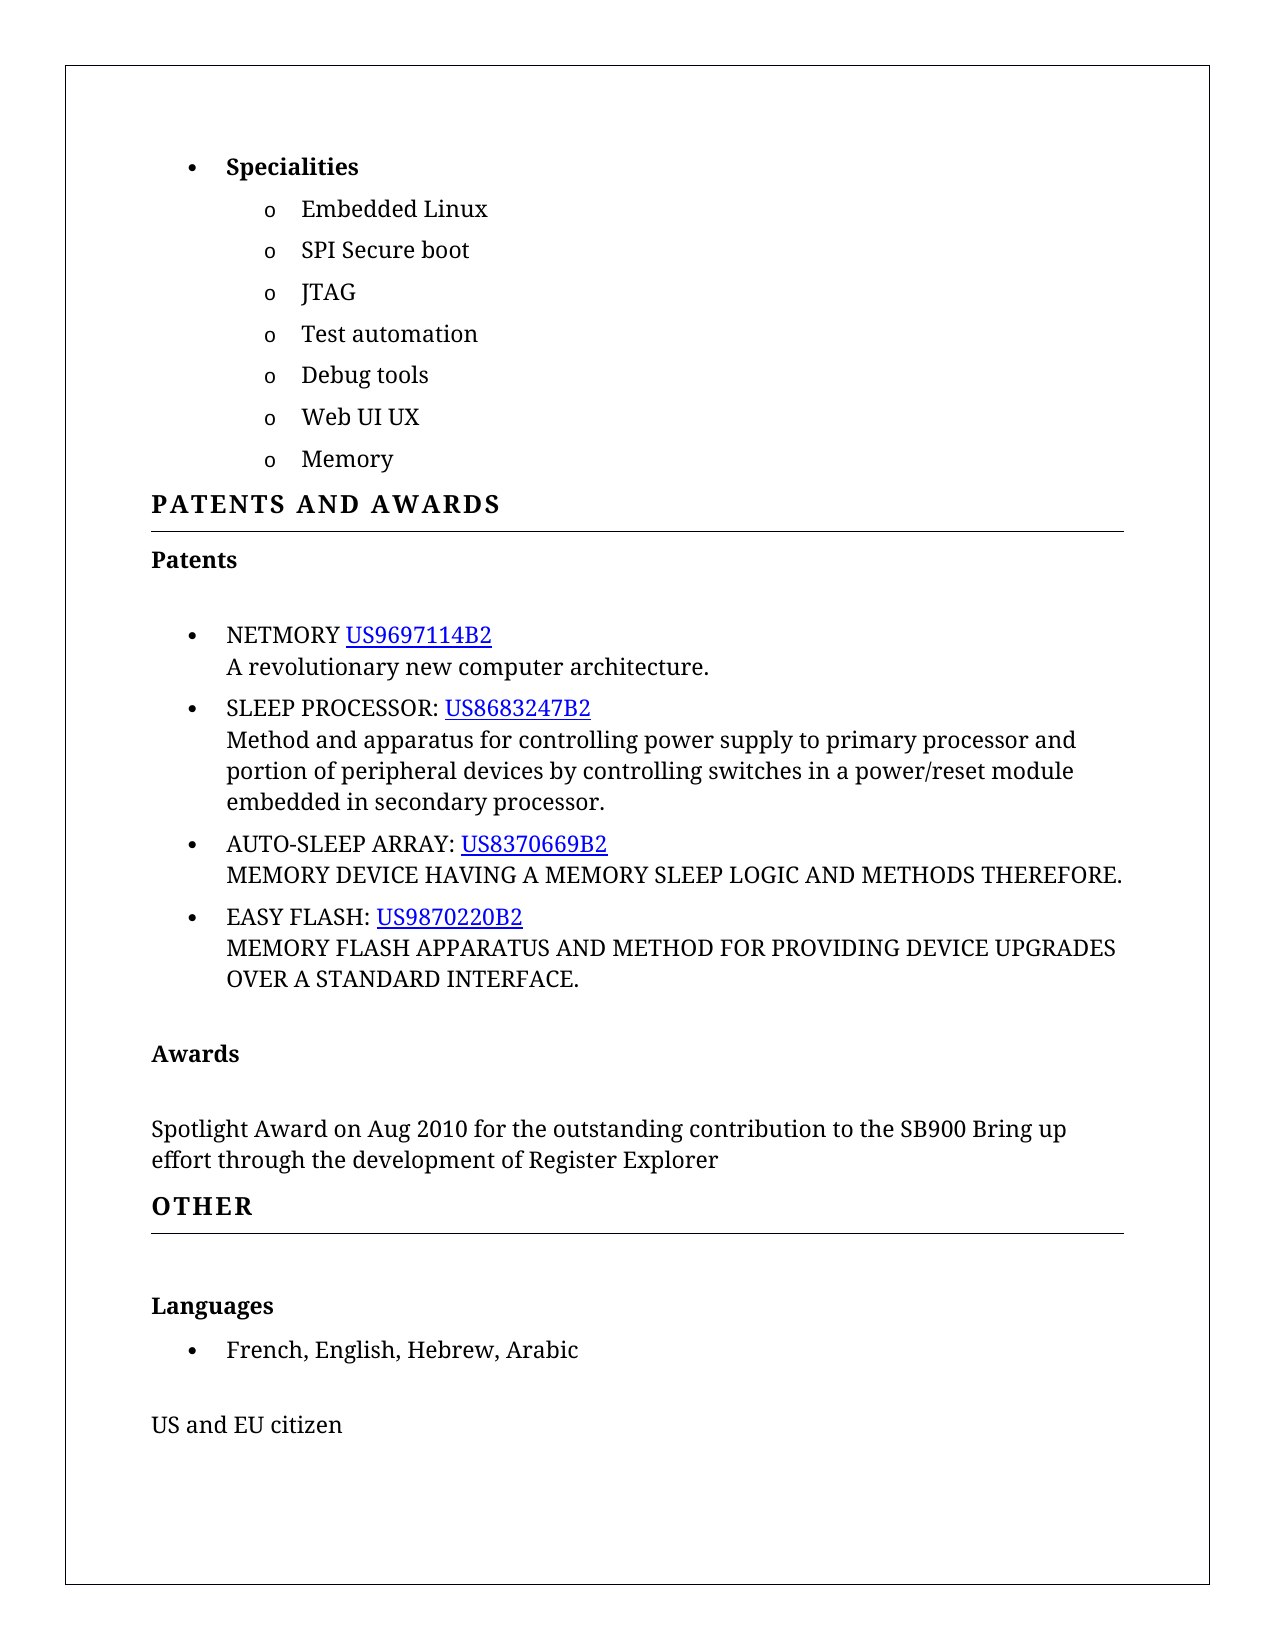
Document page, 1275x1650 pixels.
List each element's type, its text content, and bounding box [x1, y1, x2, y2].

subtitle Other [151, 1188, 1124, 1233]
text Awards [151, 1007, 1124, 1101]
list Specialities [188, 151, 1124, 182]
list Memory [263, 443, 1124, 474]
list SLEEP PROCESSOR: US8683247B2 Method and apparatus for controlling power supply to primary processor and portion of peripheral devices by controlling switches in a power/reset module embedded in secondary processor. [188, 692, 1124, 817]
list French, English, Hebrew, Arabic [188, 1334, 1124, 1365]
list Debug tools [263, 359, 1124, 391]
text Languages [151, 1290, 1124, 1321]
list Embedded Linux [263, 193, 1124, 224]
text Spotlight Award on Aug 2010 for the outstanding contribution to the SB900 Bring up effort through the development of Register Explorer [151, 1113, 1124, 1176]
text Patents [151, 544, 1124, 607]
list JTAG [263, 276, 1124, 307]
list SPI Secure boot [263, 234, 1124, 266]
subtitle Patents and Awards [151, 486, 1124, 531]
list Test automation [263, 318, 1124, 349]
list Web UI UX [263, 401, 1124, 432]
text US and EU citizen [151, 1377, 1124, 1440]
list AUTO-SLEEP ARRAY: US8370669B2 MEMORY DEVICE HAVING A MEMORY SLEEP LOGIC AND METHODS THEREFORE. [188, 828, 1124, 890]
list EASY FLASH: US9870220B2 MEMORY FLASH APPARATUS AND METHOD FOR PROVIDING DEVICE UPGRADES OVER A STANDARD INTERFACE. [188, 901, 1124, 994]
list NETMORY US9697114B2 A revolutionary new computer architecture. [188, 619, 1124, 682]
